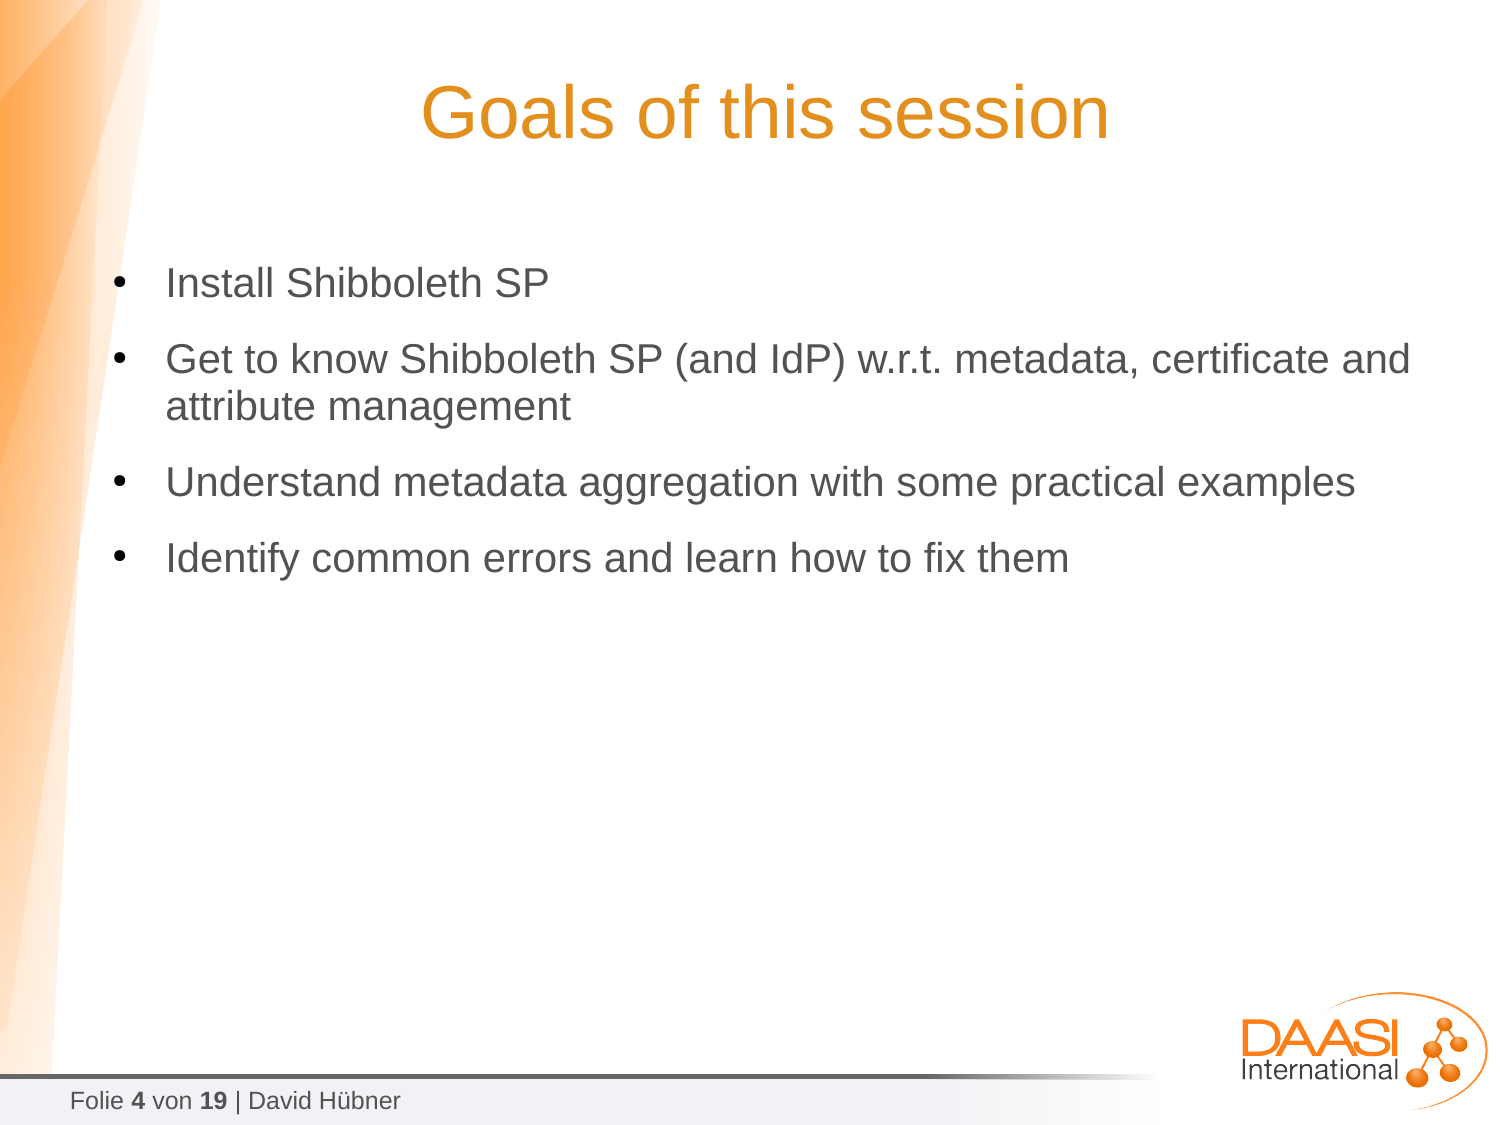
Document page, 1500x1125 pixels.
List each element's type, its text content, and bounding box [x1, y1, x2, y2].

picture [1240, 992, 1500, 1111]
list Install Shibboleth SP Get to know Shibboleth SP (and IdP) w.r.t. metadata, certificate and attribute management Understand metadata aggregation with some practical examples Identify common errors and learn how to fix them [94, 259, 1441, 945]
title Goals of this session [91, 48, 1441, 178]
